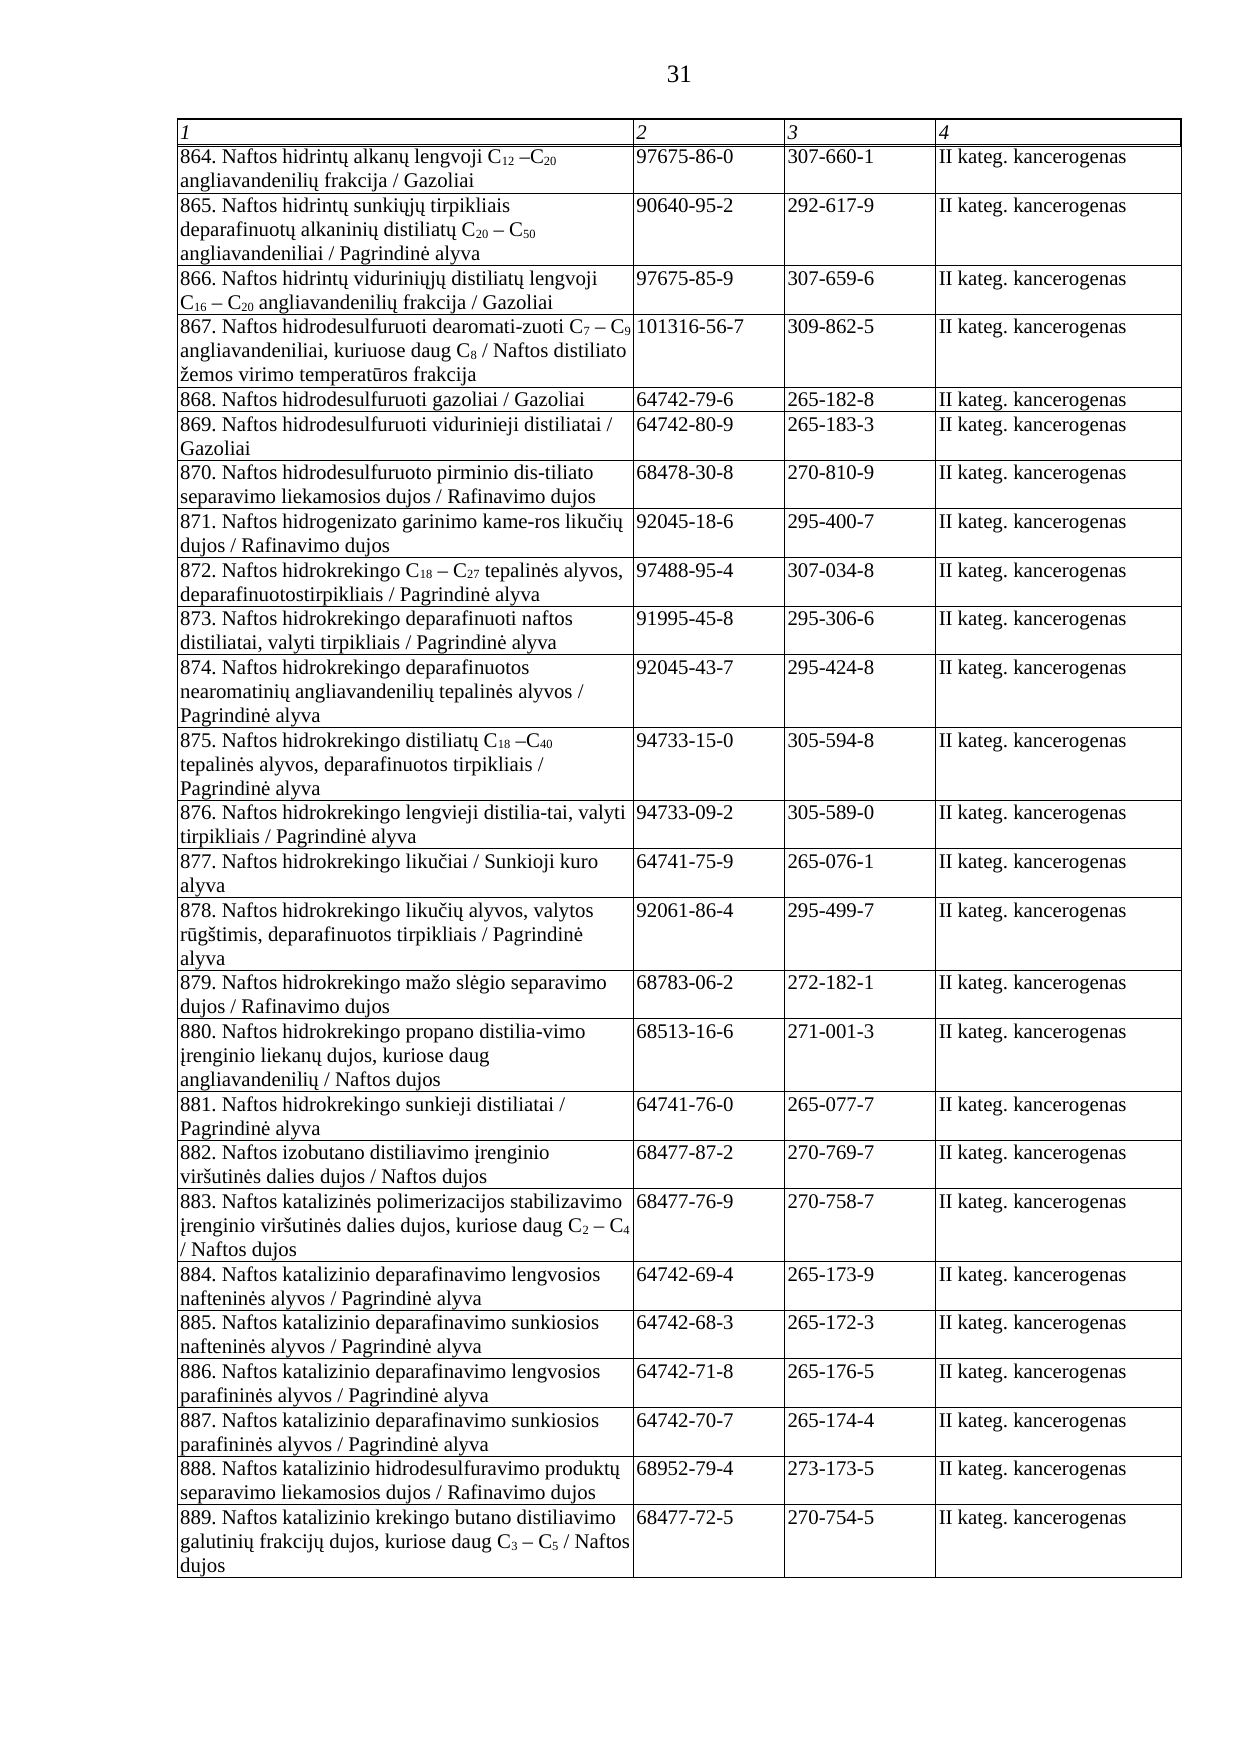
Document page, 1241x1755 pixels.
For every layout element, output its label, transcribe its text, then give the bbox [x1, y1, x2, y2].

table_cell 270-754-5 [785, 1505, 935, 1577]
table_cell 94733-15-0 [634, 728, 784, 800]
table_cell 265-174-4 [785, 1408, 935, 1456]
table_cell 889. Naftos katalizinio krekingo butano distiliavimo galutinių frakcijų dujos, kuriose daug C3 – C5 / Naftos dujos [178, 1505, 633, 1577]
table_cell II kateg. kancerogenas [936, 655, 1181, 727]
table_cell 305-594-8 [785, 728, 935, 800]
table_cell II kateg. kancerogenas [936, 898, 1181, 970]
table_cell 68783-06-2 [634, 971, 784, 1018]
table_cell 877. Naftos hidrokrekingo likučiai / Sunkioji kuro alyva [178, 849, 633, 897]
table_cell 64741-75-9 [634, 849, 784, 897]
table_cell II kateg. kancerogenas [936, 1092, 1181, 1140]
table_cell 97488-95-4 [634, 558, 784, 606]
table_cell 878. Naftos hidrokrekingo likučių alyvos, valytos rūgštimis, deparafinuotos tirpikliais / Pagrindinė alyva [178, 898, 633, 970]
table_cell II kateg. kancerogenas [936, 558, 1181, 606]
table_cell 270-769-7 [785, 1141, 935, 1188]
table_cell 64742-79-6 [634, 388, 784, 411]
table_cell 295-499-7 [785, 898, 935, 970]
table_cell II kateg. kancerogenas [936, 607, 1181, 654]
table_cell 68513-16-6 [634, 1019, 784, 1091]
table_cell II kateg. kancerogenas [936, 1141, 1181, 1188]
table_cell II kateg. kancerogenas [936, 388, 1181, 411]
table_cell 865. Naftos hidrintų sunkiųjų tirpikliais deparafinuotų alkaninių distiliatų C20 – C50 angliavandeniliai / Pagrindinė alyva [178, 194, 633, 265]
table_header 4 [936, 120, 1180, 144]
table_cell II kateg. kancerogenas [936, 1019, 1181, 1091]
table_cell II kateg. kancerogenas [936, 801, 1181, 848]
table_cell 265-176-5 [785, 1359, 935, 1407]
table_cell 265-173-9 [785, 1262, 935, 1310]
table_cell II kateg. kancerogenas [936, 1311, 1181, 1358]
table_cell II kateg. kancerogenas [936, 849, 1181, 897]
table_cell 64742-70-7 [634, 1408, 784, 1456]
table_cell 265-076-1 [785, 849, 935, 897]
table_header 2 [634, 120, 784, 144]
table_cell II kateg. kancerogenas [936, 1505, 1181, 1577]
table_cell 864. Naftos hidrintų alkanų lengvoji C12 –C20 angliavandenilių frakcija / Gazoliai [178, 147, 633, 192]
table_cell II kateg. kancerogenas [936, 194, 1181, 265]
table_cell 92045-18-6 [634, 509, 784, 557]
table_cell 307-034-8 [785, 558, 935, 606]
table_cell 873. Naftos hidrokrekingo deparafinuoti naftos distiliatai, valyti tirpikliais / Pagrindinė alyva [178, 607, 633, 654]
table_cell 92061-86-4 [634, 898, 784, 970]
table_cell 292-617-9 [785, 194, 935, 265]
table_cell 270-758-7 [785, 1189, 935, 1261]
table_cell 872. Naftos hidrokrekingo C18 – C27 tepalinės alyvos, deparafinuotostirpikliais / Pagrindinė alyva [178, 558, 633, 606]
table_cell 94733-09-2 [634, 801, 784, 848]
table_header 3 [785, 120, 935, 144]
table_cell 295-400-7 [785, 509, 935, 557]
table_cell 265-182-8 [785, 388, 935, 411]
table_cell 887. Naftos katalizinio deparafinavimo sunkiosios parafininės alyvos / Pagrindinė alyva [178, 1408, 633, 1456]
table_cell 101316-56-7 [634, 315, 784, 386]
table_cell 874. Naftos hidrokrekingo deparafinuotos nearomatinių angliavandenilių tepalinės alyvos / Pagrindinė alyva [178, 655, 633, 727]
table_cell 866. Naftos hidrintų viduriniųjų distiliatų lengvoji C16 – C20 angliavandenilių frakcija / Gazoliai [178, 266, 633, 314]
table_cell 68477-87-2 [634, 1141, 784, 1188]
table_cell 869. Naftos hidrodesulfuruoti vidurinieji distiliatai / Gazoliai [178, 412, 633, 460]
table_cell II kateg. kancerogenas [936, 412, 1181, 460]
table_cell II kateg. kancerogenas [936, 1262, 1181, 1310]
table_header 1 [178, 120, 633, 144]
table_cell 884. Naftos katalizinio deparafinavimo lengvosios nafteninės alyvos / Pagrindinė alyva [178, 1262, 633, 1310]
table_cell II kateg. kancerogenas [936, 461, 1181, 508]
table_cell 875. Naftos hidrokrekingo distiliatų C18 –C40 tepalinės alyvos, deparafinuotos tirpikliais / Pagrindinė alyva [178, 728, 633, 800]
table_cell 305-589-0 [785, 801, 935, 848]
table_cell II kateg. kancerogenas [936, 1359, 1181, 1407]
table_cell 68952-79-4 [634, 1457, 784, 1504]
table_cell 295-306-6 [785, 607, 935, 654]
table_cell 64742-80-9 [634, 412, 784, 460]
table_cell 880. Naftos hidrokrekingo propano distilia-vimo įrenginio liekanų dujos, kuriose daug angliavandenilių / Naftos dujos [178, 1019, 633, 1091]
table_cell 64742-68-3 [634, 1311, 784, 1358]
table_cell 868. Naftos hidrodesulfuruoti gazoliai / Gazoliai [178, 388, 633, 411]
table_cell 307-660-1 [785, 147, 935, 192]
table_cell 870. Naftos hidrodesulfuruoto pirminio dis-tiliato separavimo liekamosios dujos / Rafinavimo dujos [178, 461, 633, 508]
table_cell II kateg. kancerogenas [936, 147, 1181, 192]
table_cell 271-001-3 [785, 1019, 935, 1091]
table_cell 307-659-6 [785, 266, 935, 314]
table_cell II kateg. kancerogenas [936, 1408, 1181, 1456]
table_cell II kateg. kancerogenas [936, 971, 1181, 1018]
table_cell 265-077-7 [785, 1092, 935, 1140]
table_cell 64742-69-4 [634, 1262, 784, 1310]
table_cell 879. Naftos hidrokrekingo mažo slėgio separavimo dujos / Rafinavimo dujos [178, 971, 633, 1018]
table_cell 883. Naftos katalizinės polimerizacijos stabilizavimo įrenginio viršutinės dalies dujos, kuriose daug C2 – C4 / Naftos dujos [178, 1189, 633, 1261]
table_cell 265-183-3 [785, 412, 935, 460]
table_cell 876. Naftos hidrokrekingo lengvieji distilia-tai, valyti tirpikliais / Pagrindinė alyva [178, 801, 633, 848]
table_cell 64742-71-8 [634, 1359, 784, 1407]
table_cell 867. Naftos hidrodesulfuruoti dearomati-zuoti C7 – C9 angliavandeniliai, kuriuose daug C8 / Naftos distiliato žemos virimo temperatūros frakcija [178, 315, 633, 386]
table_cell 68478-30-8 [634, 461, 784, 508]
table_cell 885. Naftos katalizinio deparafinavimo sunkiosios nafteninės alyvos / Pagrindinė alyva [178, 1311, 633, 1358]
table_cell 91995-45-8 [634, 607, 784, 654]
table_cell 888. Naftos katalizinio hidrodesulfuravimo produktų separavimo liekamosios dujos / Rafinavimo dujos [178, 1457, 633, 1504]
table_cell 882. Naftos izobutano distiliavimo įrenginio viršutinės dalies dujos / Naftos dujos [178, 1141, 633, 1188]
table_cell 92045-43-7 [634, 655, 784, 727]
table_cell 97675-85-9 [634, 266, 784, 314]
table_cell 295-424-8 [785, 655, 935, 727]
table_cell 97675-86-0 [634, 147, 784, 192]
table_cell 68477-76-9 [634, 1189, 784, 1261]
table_cell 309-862-5 [785, 315, 935, 386]
table_cell 64741-76-0 [634, 1092, 784, 1140]
table_cell 270-810-9 [785, 461, 935, 508]
table_cell 90640-95-2 [634, 194, 784, 265]
table_cell II kateg. kancerogenas [936, 266, 1181, 314]
table_cell 886. Naftos katalizinio deparafinavimo lengvosios parafininės alyvos / Pagrindinė alyva [178, 1359, 633, 1407]
table_cell 272-182-1 [785, 971, 935, 1018]
table_cell 273-173-5 [785, 1457, 935, 1504]
table_cell II kateg. kancerogenas [936, 315, 1181, 386]
table_cell 265-172-3 [785, 1311, 935, 1358]
table_cell II kateg. kancerogenas [936, 728, 1181, 800]
table_cell II kateg. kancerogenas [936, 1189, 1181, 1261]
table_cell 871. Naftos hidrogenizato garinimo kame-ros likučių dujos / Rafinavimo dujos [178, 509, 633, 557]
table_cell II kateg. kancerogenas [936, 1457, 1181, 1504]
table_cell II kateg. kancerogenas [936, 509, 1181, 557]
table_cell 881. Naftos hidrokrekingo sunkieji distiliatai / Pagrindinė alyva [178, 1092, 633, 1140]
table_cell 68477-72-5 [634, 1505, 784, 1577]
